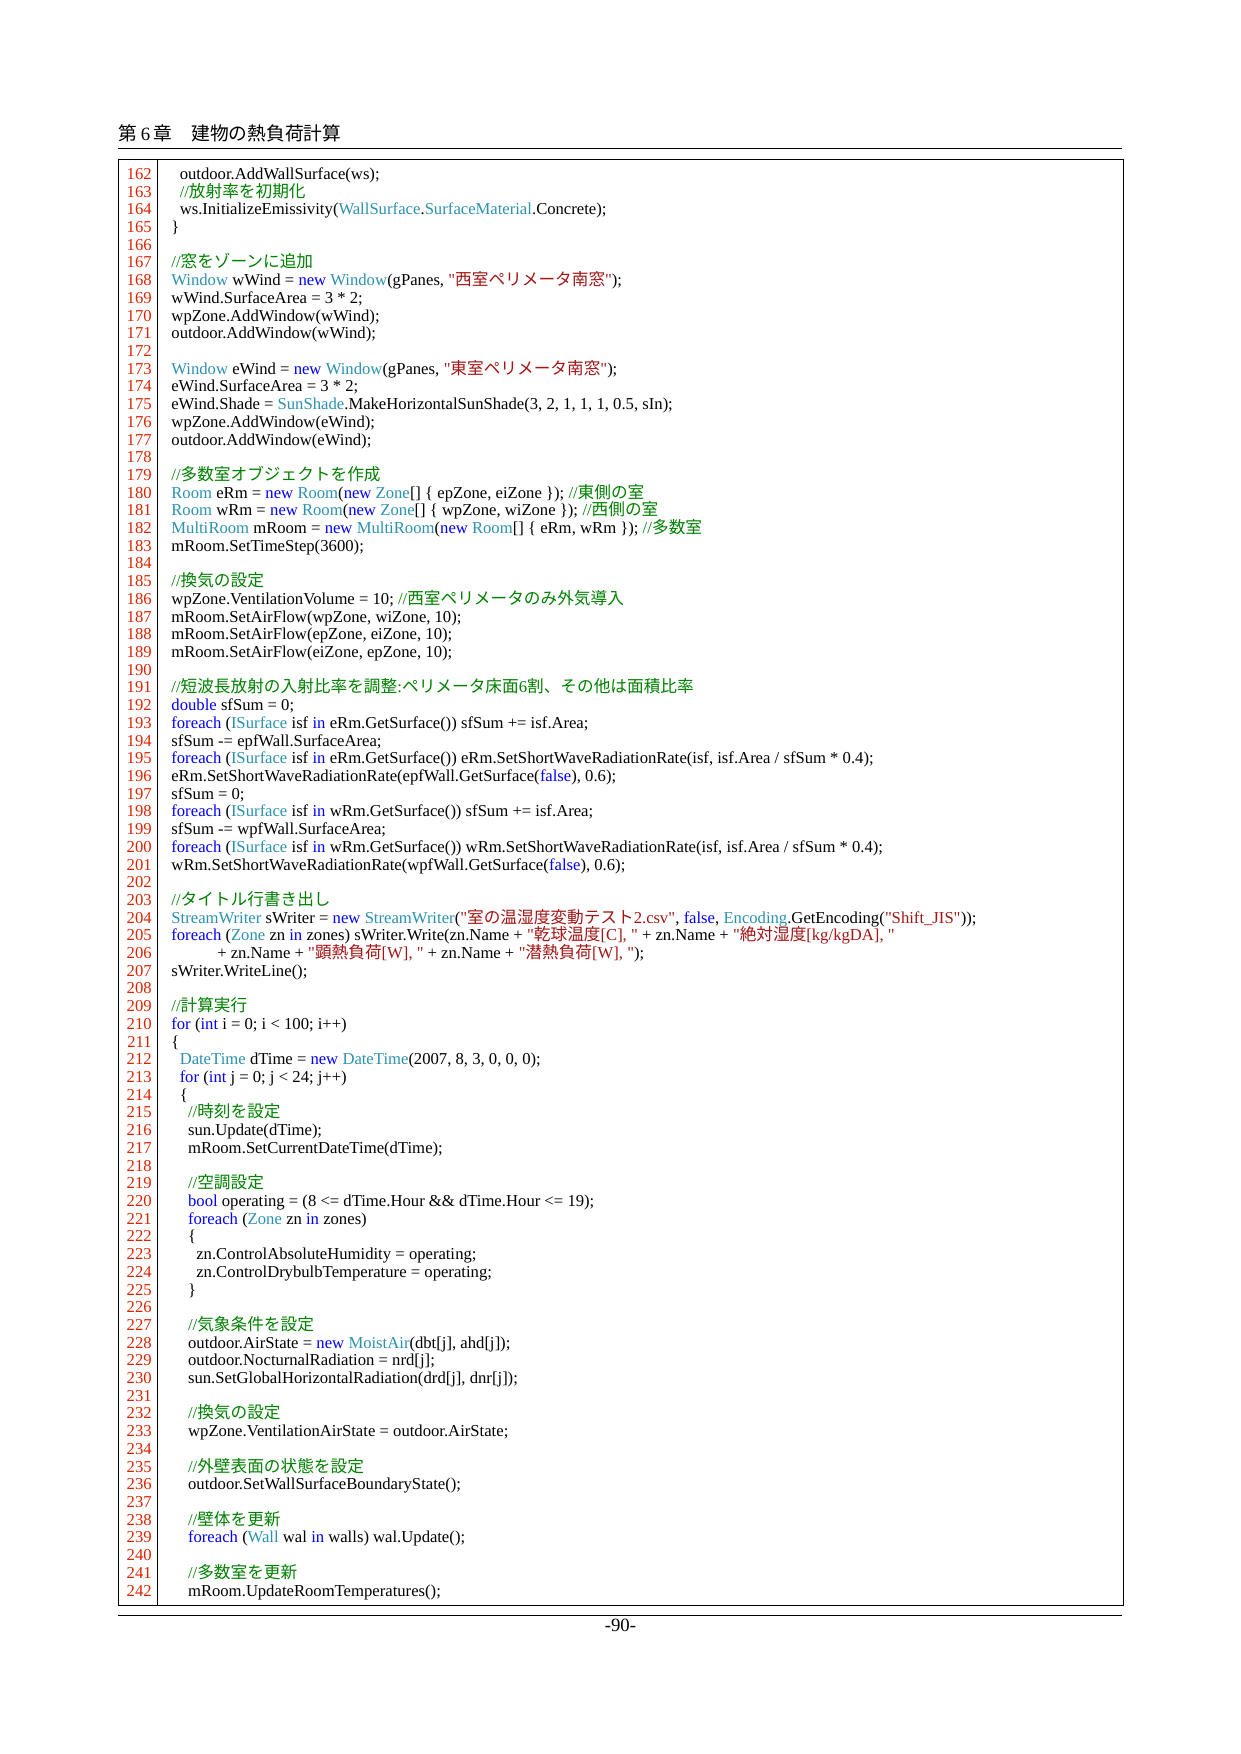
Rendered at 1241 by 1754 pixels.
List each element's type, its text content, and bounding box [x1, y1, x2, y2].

table_header 162 163 164 165 166 167 168 169 170 171 172 173 174 175 176 177 178 179 180 181 182 183 184 185 186 187 188 189 190 191 192 193 194 195 196 197 198 199 200 201 202 203 204 205 206 207 208 209 210 211 212 213 214 215 216 217 218 219 220 221 222 223 224 225 226 227 228 229 230 231 232 233 234 235 236 237 238 239 240 241 242 [119, 160, 157, 1605]
table_header outdoor.AddWallSurface(ws); //放射率を初期化 ws.InitializeEmissivity(WallSurface.SurfaceMaterial.Concrete); } //窓をゾーンに追加 Window wWind = new Window(gPanes, "西室ペリメータ南窓"); wWind.SurfaceArea = 3 * 2; wpZone.AddWindow(wWind); outdoor.AddWindow(wWind); Window eWind = new Window(gPanes, "東室ペリメータ南窓"); eWind.SurfaceArea = 3 * 2; eWind.Shade = SunShade.MakeHorizontalSunShade(3, 2, 1, 1, 1, 0.5, sIn); wpZone.AddWindow(eWind); outdoor.AddWindow(eWind); //多数室オブジェクトを作成 Room eRm = new Room(new Zone[] { epZone, eiZone }); //東側の室 Room wRm = new Room(new Zone[] { wpZone, wiZone }); //西側の室 MultiRoom mRoom = new MultiRoom(new Room[] { eRm, wRm }); //多数室 mRoom.SetTimeStep(3600); //換気の設定 wpZone.VentilationVolume = 10; //西室ペリメータのみ外気導入 mRoom.SetAirFlow(wpZone, wiZone, 10); mRoom.SetAirFlow(epZone, eiZone, 10); mRoom.SetAirFlow(eiZone, epZone, 10); //短波長放射の入射比率を調整:ペリメータ床面6割、その他は面積比率 double sfSum = 0; foreach (ISurface isf in eRm.GetSurface()) sfSum += isf.Area; sfSum -= epfWall.SurfaceArea; foreach (ISurface isf in eRm.GetSurface()) eRm.SetShortWaveRadiationRate(isf, isf.Area / sfSum * 0.4); eRm.SetShortWaveRadiationRate(epfWall.GetSurface(false), 0.6); sfSum = 0; foreach (ISurface isf in wRm.GetSurface()) sfSum += isf.Area; sfSum -= wpfWall.SurfaceArea; foreach (ISurface isf in wRm.GetSurface()) wRm.SetShortWaveRadiationRate(isf, isf.Area / sfSum * 0.4); wRm.SetShortWaveRadiationRate(wpfWall.GetSurface(false), 0.6); //タイトル行書き出し StreamWriter sWriter = new StreamWriter("室の温湿度変動テスト2.csv", false, Encoding.GetEncoding("Shift_JIS")); foreach (Zone zn in zones) sWriter.Write(zn.Name + "乾球温度[C], " + zn.Name + "絶対湿度[kg/kgDA], " + zn.Name + "顕熱負荷[W], " + zn.Name + "潜熱負荷[W], "); sWriter.WriteLine(); //計算実行 for (int i = 0; i < 100; i++) { DateTime dTime = new DateTime(2007, 8, 3, 0, 0, 0); for (int j = 0; j < 24; j++) { //時刻を設定 sun.Update(dTime); mRoom.SetCurrentDateTime(dTime); //空調設定 bool operating = (8 <= dTime.Hour && dTime.Hour <= 19); foreach (Zone zn in zones) { zn.ControlAbsoluteHumidity = operating; zn.ControlDrybulbTemperature = operating; } //気象条件を設定 outdoor.AirState = new MoistAir(dbt[j], ahd[j]); outdoor.NocturnalRadiation = nrd[j]; sun.SetGlobalHorizontalRadiation(drd[j], dnr[j]); //換気の設定 wpZone.VentilationAirState = outdoor.AirState; //外壁表面の状態を設定 outdoor.SetWallSurfaceBoundaryState(); //壁体を更新 foreach (Wall wal in walls) wal.Update(); //多数室を更新 mRoom.UpdateRoomTemperatures(); [158, 160, 1123, 1605]
